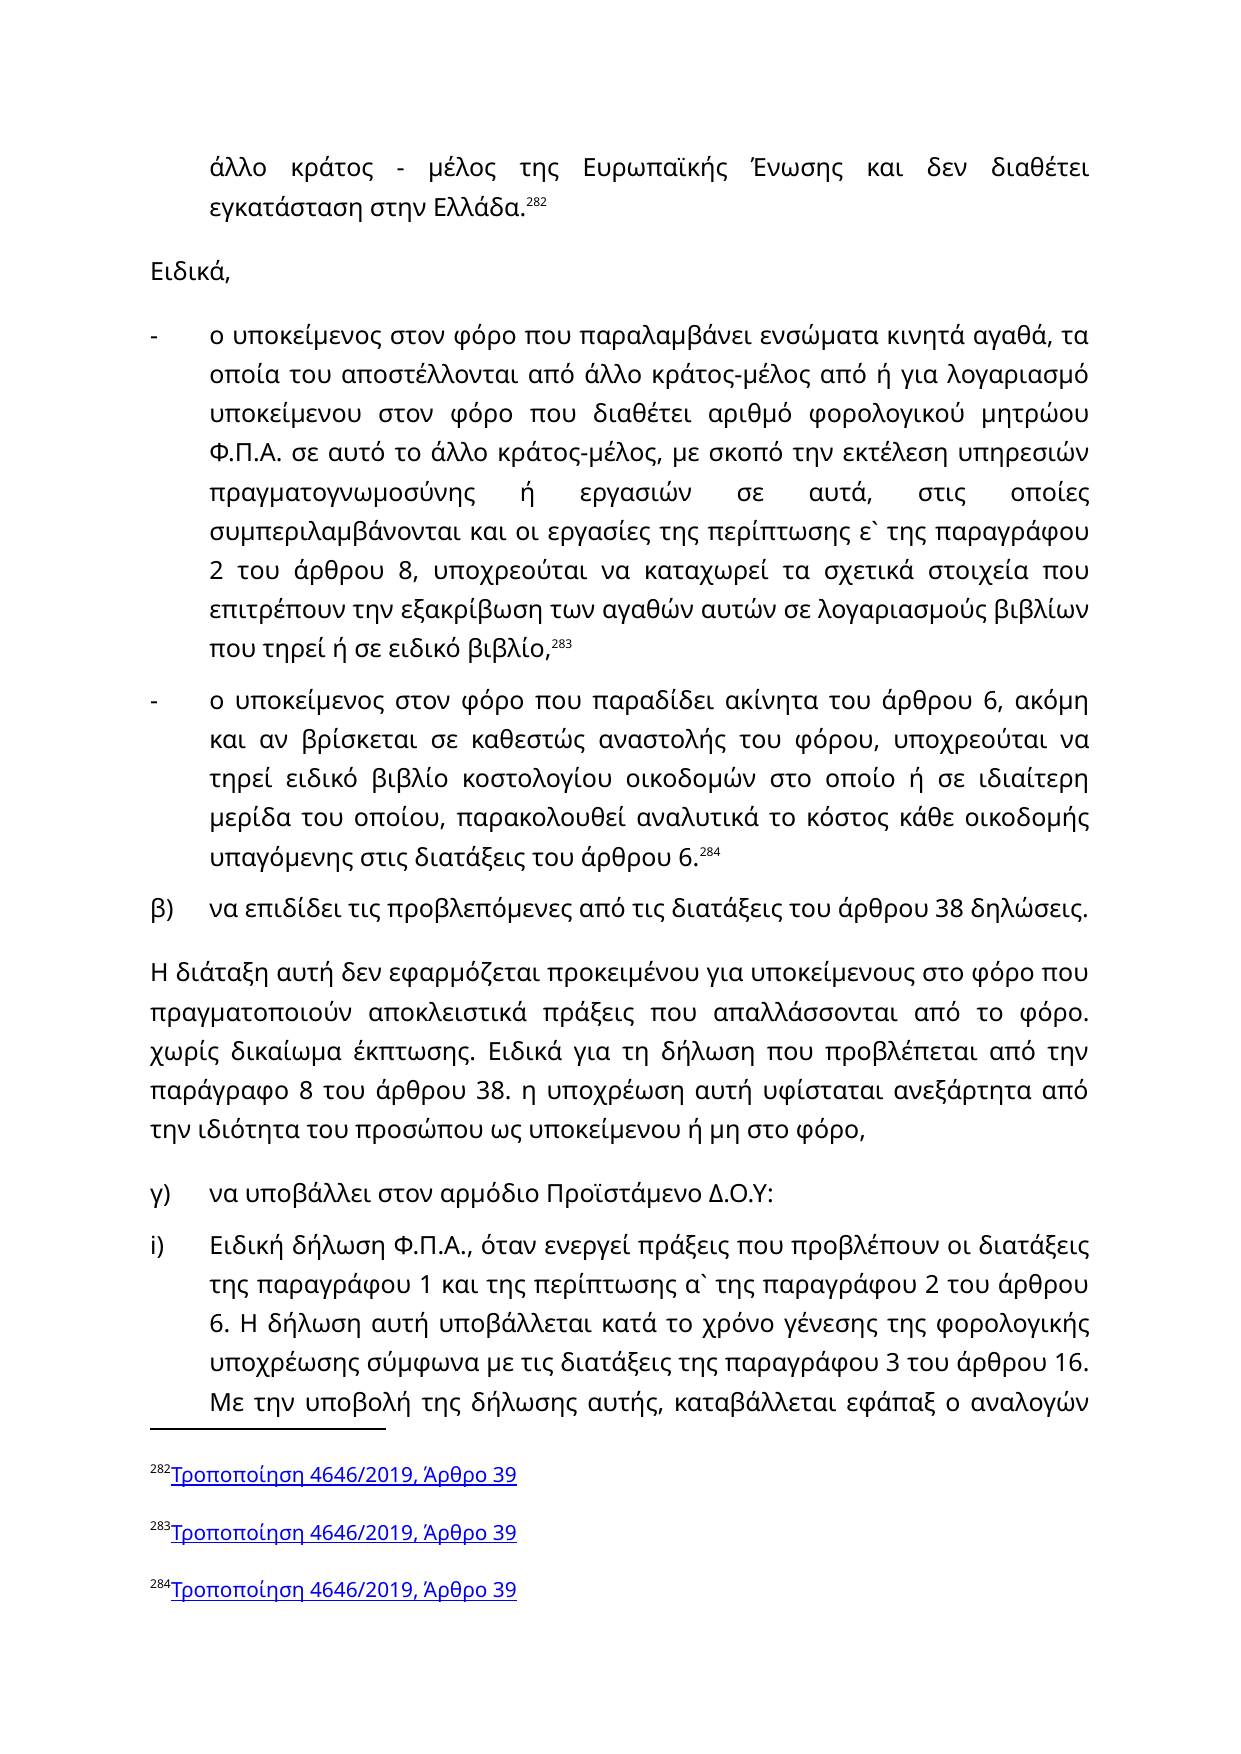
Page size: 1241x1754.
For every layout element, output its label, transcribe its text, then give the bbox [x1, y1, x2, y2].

text Τροποποίηση 4646/2019, Άρθρο 39 [150, 1460, 1090, 1489]
list β) να επιδίδει τις προβλεπόμενες από τις διατάξεις του άρθρου 38 δηλώσεις. [150, 891, 1090, 925]
text Η διάταξη αυτή δεν εφαρμόζεται προκειμένου για υποκείμενους στο φόρο που πραγματοποιούν αποκλειστικά πράξεις που απαλλάσσονται από το φόρο. χωρίς δικαίωμα έκπτωσης. Ειδικά για τη δήλωση που προβλέπεται από την παράγραφο 8 του άρθρου 38. η υποχρέωση αυτή υφίσταται ανεξάρτητα από την ιδιότητα του προσώπου ως υποκείμενου ή μη στο φόρο, [150, 955, 1090, 1146]
list - ο υποκείμενος στον φόρο που παραλαμβάνει ενσώματα κινητά αγαθά, τα οποία του αποστέλλονται από άλλο κράτος-μέλος από ή για λογαριασμό υποκείμενου στον φόρο που διαθέτει αριθμό φορολογικού μητρώου Φ.Π.Α. σε αυτό το άλλο κράτος-μέλος, με σκοπό την εκτέλεση υπηρεσιών πραγματογνωμοσύνης ή εργασιών σε αυτά, στις οποίες συμπεριλαμβάνονται και οι εργασίες της περίπτωσης ε` της παραγράφου 2 του άρθρου 8, υποχρεούται να καταχωρεί τα σχετικά στοιχεία που επιτρέπουν την εξακρίβωση των αγαθών αυτών σε λογαριασμούς βιβλίων που τηρεί ή σε ειδικό βιβλίο, [150, 317, 1090, 665]
list - ο υποκείμενος στον φόρο που παραδίδει ακίνητα του άρθρου 6, ακόμη και αν βρίσκεται σε καθεστώς αναστολής του φόρου, υποχρεούται να τηρεί ειδικό βιβλίο κοστολογίου οικοδομών στο οποίο ή σε ιδιαίτερη μερίδα του οποίου, παρακολουθεί αναλυτικά το κόστος κάθε οικοδομής υπαγόμενης στις διατάξεις του άρθρου 6. [150, 682, 1090, 873]
list i) Ειδική δήλωση Φ.Π.Α., όταν ενεργεί πράξεις που προβλέπουν οι διατάξεις της παραγράφου 1 και της περίπτωσης α` της παραγράφου 2 του άρθρου 6. Η δήλωση αυτή υποβάλλεται κατά το χρόνο γένεσης της φορολογικής υποχρέωσης σύμφωνα με τις διατάξεις της παραγράφου 3 του άρθρου 16. Με την υποβολή της δήλωσης αυτής, καταβάλλεται εφάπαξ ο αναλογών [150, 1227, 1090, 1418]
text Τροποποίηση 4646/2019, Άρθρο 39 [150, 1576, 1090, 1604]
text Ειδικά, [150, 253, 1090, 287]
list άλλο κράτος - μέλος της Ευρωπαϊκής Ένωσης και δεν διαθέτει εγκατάσταση στην Ελλάδα. [150, 150, 1090, 223]
text Τροποποίηση 4646/2019, Άρθρο 39 [150, 1518, 1090, 1546]
list γ) να υποβάλλει στον αρμόδιο Προϊστάμενο Δ.Ο.Υ: [150, 1176, 1090, 1210]
